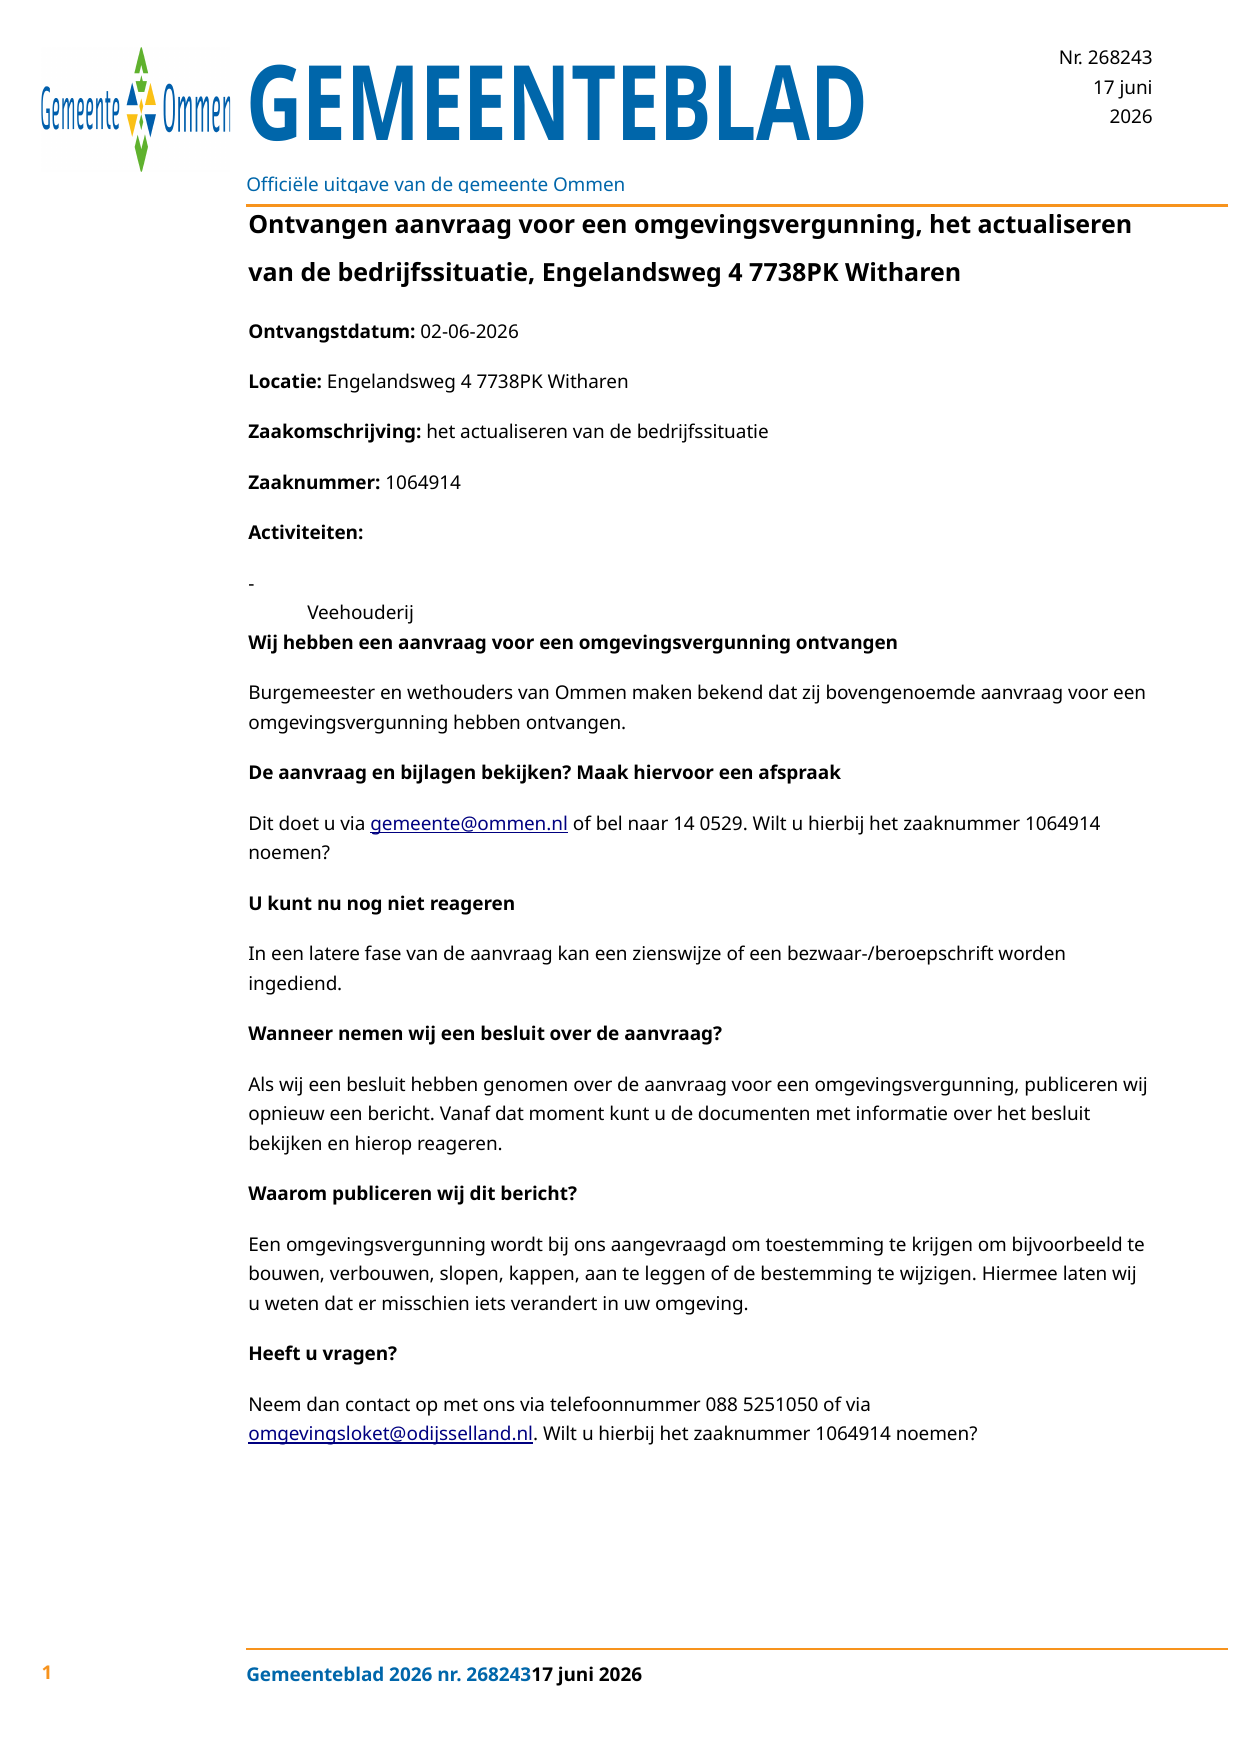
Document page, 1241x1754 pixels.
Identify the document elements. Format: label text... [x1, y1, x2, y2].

text Neem dan contact op met ons via telefoonnummer 088 5251050 of via omgevingsloket@odijsselland.nl. Wilt u hierbij het zaaknummer 1064914 noemen? [248, 1391, 1152, 1446]
text Heeft u vragen? [248, 1340, 1152, 1366]
text Burgemeester en wethouders van Ommen maken bekend dat zij bovengenoemde aanvraag voor een omgevingsvergunning hebben ontvangen. [248, 679, 1152, 735]
picture [41, 47, 231, 172]
text U kunt nu nog niet reageren [248, 890, 1152, 916]
text De aanvraag en bijlagen bekijken? Maak hiervoor een afspraak [248, 759, 1152, 785]
text Zaakomschrijving: het actualiseren van de bedrijfssituatie [248, 419, 1152, 444]
text Wij hebben een aanvraag voor een omgevingsvergunning ontvangen [248, 629, 1152, 655]
text Als wij een besluit hebben genomen over de aanvraag voor een omgevingsvergunning, publiceren wij opnieuw een bericht. Vanaf dat moment kunt u de documenten met informatie over het besluit bekijken en hierop reageren. [248, 1071, 1152, 1156]
text In een latere fase van de aanvraag kan een zienswijze of een bezwaar-/beroepschrift worden ingediend. [248, 940, 1152, 996]
list Veehouderij [248, 599, 1152, 625]
text Waarom publiceren wij dit bericht? [248, 1180, 1152, 1206]
text Ontvangstdatum: 02-06-2026 [248, 318, 1152, 344]
text Locatie: Engelandsweg 4 7738PK Witharen [248, 368, 1152, 394]
text Zaaknummer: 1064914 [248, 469, 1152, 495]
text Ontvangen aanvraag voor een omgevingsvergunning, het actualiseren van de bedrijfssituatie, Engelandsweg 4 7738PK Witharen [248, 207, 1152, 288]
text Een omgevingsvergunning wordt bij ons aangevraagd om toestemming te krijgen om bijvoorbeeld te bouwen, verbouwen, slopen, kappen, aan te leggen of de bestemming te wijzigen. Hiermee laten wij u weten dat er misschien iets verandert in uw omgeving. [248, 1231, 1152, 1316]
text Activiteiten: [248, 519, 1152, 545]
text Wanneer nemen wij een besluit over de aanvraag? [248, 1020, 1152, 1046]
text Dit doet u via gemeente@ommen.nl of bel naar 14 0529. Wilt u hierbij het zaaknummer 1064914 noemen? [248, 810, 1152, 865]
